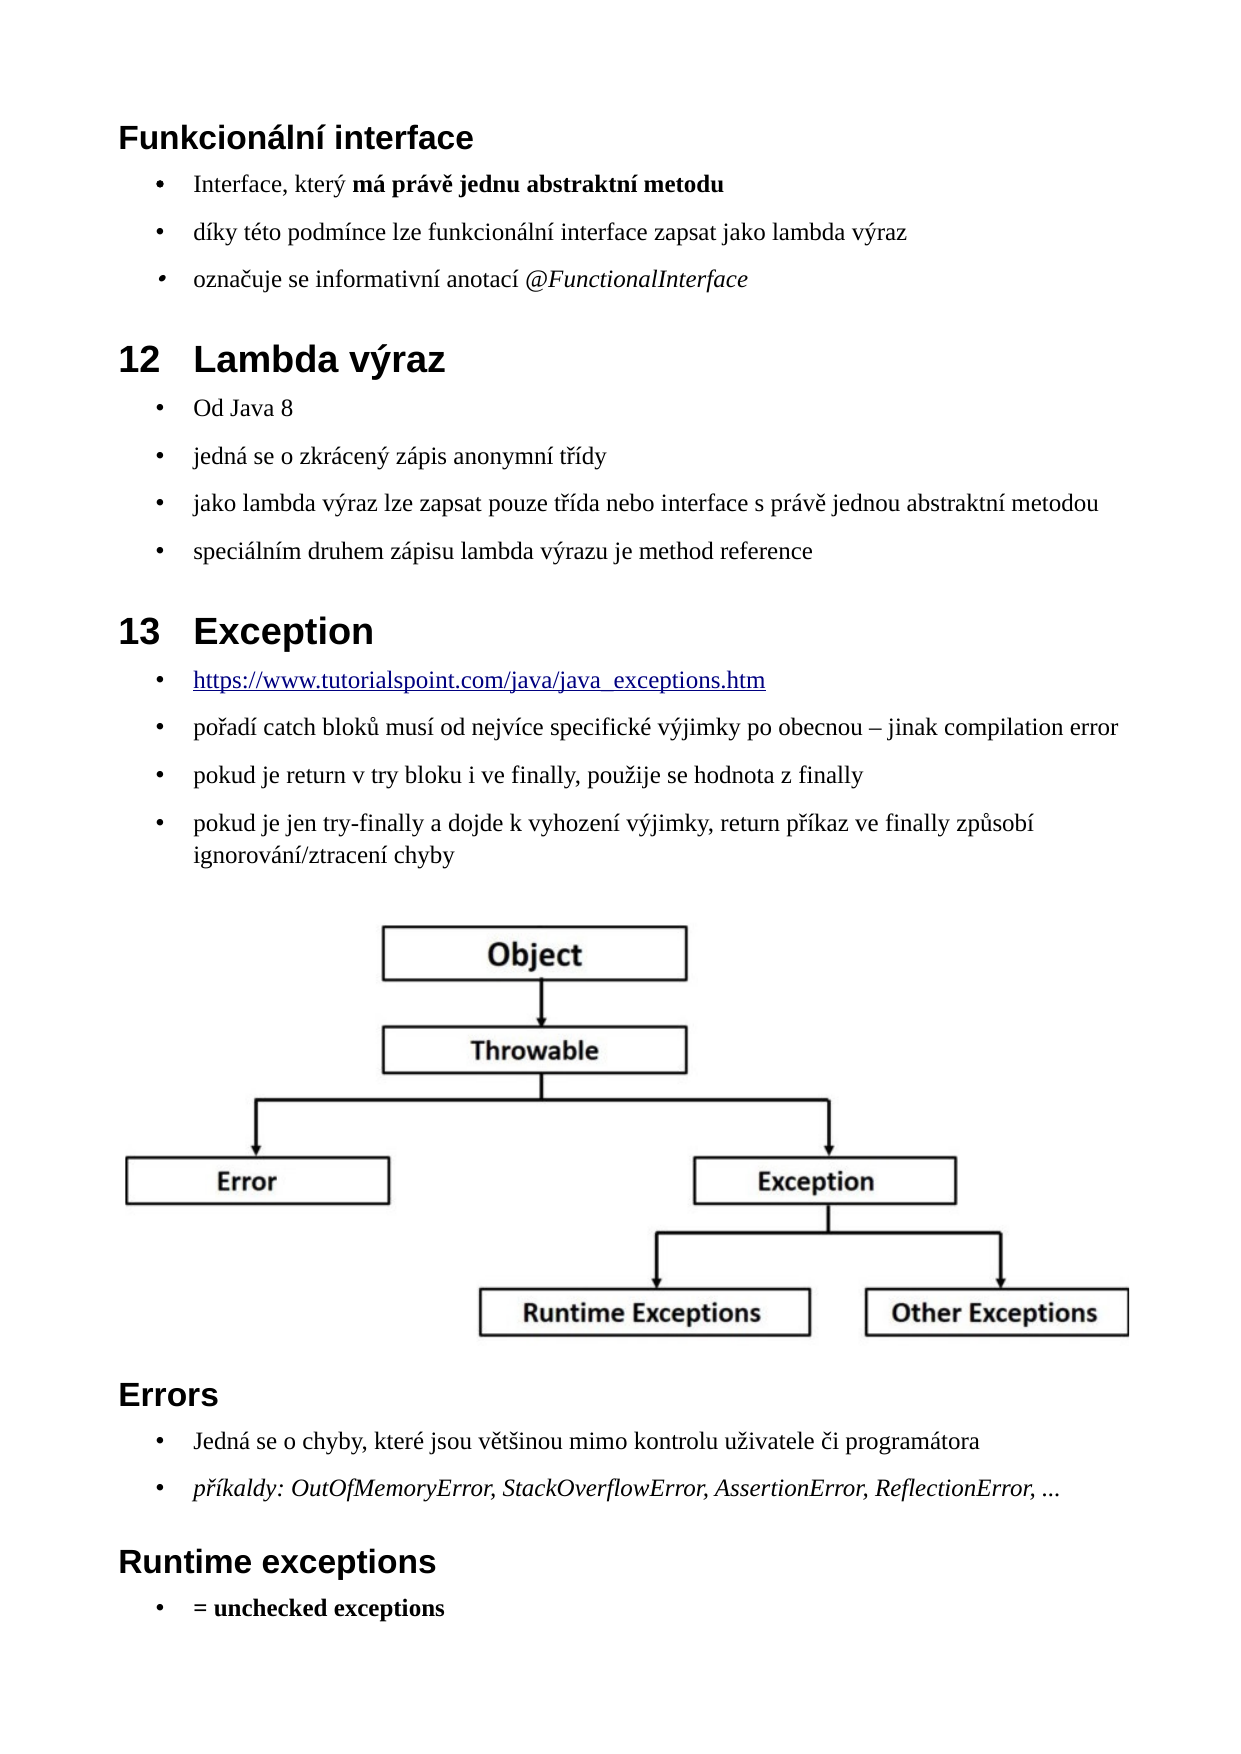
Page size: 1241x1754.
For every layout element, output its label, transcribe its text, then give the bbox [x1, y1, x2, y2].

list https://www.tutorialspoint.com/java/java_exceptions.htm [156, 665, 1122, 693]
list příkaldy: OutOfMemoryError, StackOverflowError, AssertionError, ReflectionError, ... [156, 1473, 1122, 1502]
list pořadí catch bloků musí od nejvíce specifické výjimky po obecnou – jinak compilation error [156, 712, 1122, 741]
list Jedná se o chyby, které jsou většinou mimo kontrolu uživatele či programátora [156, 1426, 1122, 1455]
subtitle Funkcionální interface [118, 118, 1122, 157]
subtitle Exception [118, 609, 1122, 652]
list pokud je jen try-finally a dojde k vyhození výjimky, return příkaz ve finally způsobí ignorování/ztracení chyby [156, 808, 1122, 869]
list Interface, který má právě jednu abstraktní metodu [156, 169, 1122, 198]
list jako lambda výraz lze zapsat pouze třída nebo interface s právě jednou abstraktní metodou [156, 488, 1122, 517]
list = unchecked exceptions [156, 1593, 1122, 1622]
list speciálním druhem zápisu lambda výrazu je method reference [156, 536, 1122, 565]
subtitle Runtime exceptions [118, 1542, 1122, 1581]
subtitle Errors [118, 1346, 1122, 1413]
picture [125, 913, 1130, 1346]
list díky této podmínce lze funkcionální interface zapsat jako lambda výraz [156, 217, 1122, 246]
subtitle Lambda výraz [118, 337, 1122, 381]
list pokud je return v try bloku i ve finally, použije se hodnota z finally [156, 760, 1122, 789]
list Od Java 8 [156, 393, 1122, 422]
list označuje se informativní anotací @FunctionalInterface [156, 264, 1122, 293]
list jedná se o zkrácený zápis anonymní třídy [156, 441, 1122, 469]
